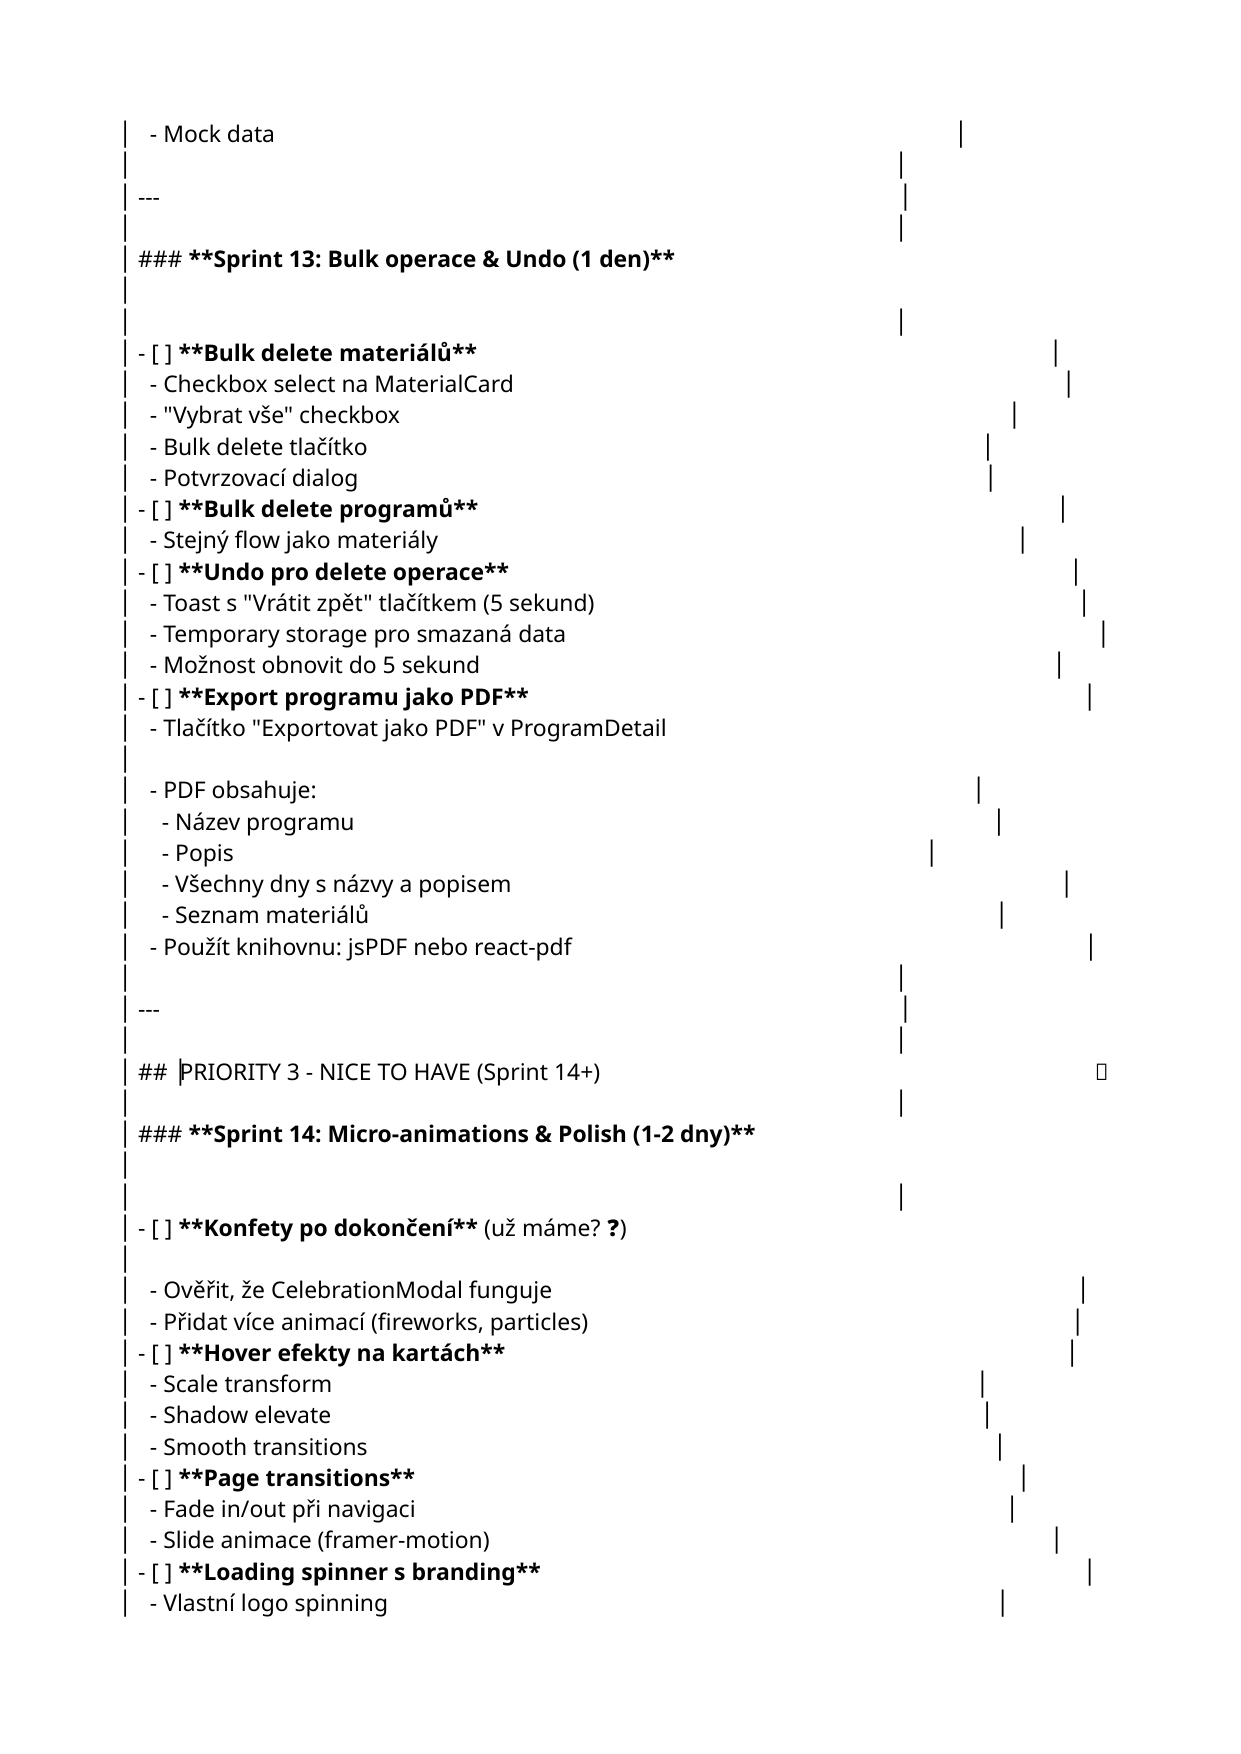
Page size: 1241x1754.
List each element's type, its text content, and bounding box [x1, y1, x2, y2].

text │ │ [118, 962, 1122, 993]
text │ - Seznam materiálů │ [118, 899, 1122, 931]
text │ - [ ] **Undo pro delete operace** │ [118, 556, 1122, 587]
text │ - Vlastní logo spinning │ [118, 1587, 1122, 1618]
text │ - Fade in/out při navigaci │ [118, 1493, 1122, 1524]
text │ - Toast s "Vrátit zpět" tlačítkem (5 sekund) │ [118, 587, 1122, 618]
text │ ### **Sprint 13: Bulk operace & Undo (1 den)** │ [118, 243, 1122, 306]
text │ - Tlačítko "Exportovat jako PDF" v ProgramDetail │ [118, 712, 1122, 774]
text │ ## 💡 PRIORITY 3 - NICE TO HAVE (Sprint 14+) │ [118, 1056, 1122, 1087]
text │ - [ ] **Konfety po dokončení** (už máme? ❓) │ [118, 1212, 1122, 1274]
text │ - Potvrzovací dialog │ [118, 462, 1122, 493]
text │ - Scale transform │ [118, 1368, 1122, 1399]
text │ - Popis │ [118, 837, 1122, 868]
text │ - [ ] **Loading spinner s branding** │ [118, 1556, 1122, 1587]
text │ - Použít knihovnu: jsPDF nebo react-pdf │ [118, 931, 1122, 962]
text │ - Možnost obnovit do 5 sekund │ [118, 649, 1122, 681]
text │ │ [118, 212, 1122, 243]
text │ │ [118, 1087, 1122, 1118]
text │ - [ ] **Bulk delete materiálů** │ [118, 337, 1122, 368]
text │ - Checkbox select na MaterialCard │ [118, 368, 1122, 399]
text │ - Shadow elevate │ [118, 1399, 1122, 1431]
text │ - [ ] **Bulk delete programů** │ [118, 493, 1122, 524]
text │ - Stejný flow jako materiály │ [118, 524, 1122, 556]
text │ - Bulk delete tlačítko │ [118, 431, 1122, 462]
text │ │ [118, 306, 1122, 337]
text │ │ [118, 1181, 1122, 1212]
text │ - Mock data │ [118, 118, 1122, 149]
text │ - Všechny dny s názvy a popisem │ [118, 868, 1122, 899]
text │ - Název programu │ [118, 806, 1122, 837]
text │ - Přidat více animací (fireworks, particles) │ [118, 1306, 1122, 1337]
text │ - Ověřit, že CelebrationModal funguje │ [118, 1274, 1122, 1306]
text │ │ [118, 1024, 1122, 1056]
text │ - [ ] **Page transitions** │ [118, 1462, 1122, 1493]
text │ ### **Sprint 14: Micro-animations & Polish (1-2 dny)** │ [118, 1118, 1122, 1181]
text │ - Smooth transitions │ [118, 1431, 1122, 1462]
text │ - "Vybrat vše" checkbox │ [118, 399, 1122, 431]
text │ │ [118, 149, 1122, 181]
text │ - [ ] **Hover efekty na kartách** │ [118, 1337, 1122, 1368]
text │ - PDF obsahuje: │ [118, 774, 1122, 806]
text │ - Temporary storage pro smazaná data │ [118, 618, 1122, 649]
text │ --- │ [118, 181, 1122, 212]
text │ - Slide animace (framer-motion) │ [118, 1524, 1122, 1556]
text │ - [ ] **Export programu jako PDF** │ [118, 681, 1122, 712]
text │ --- │ [118, 993, 1122, 1024]
